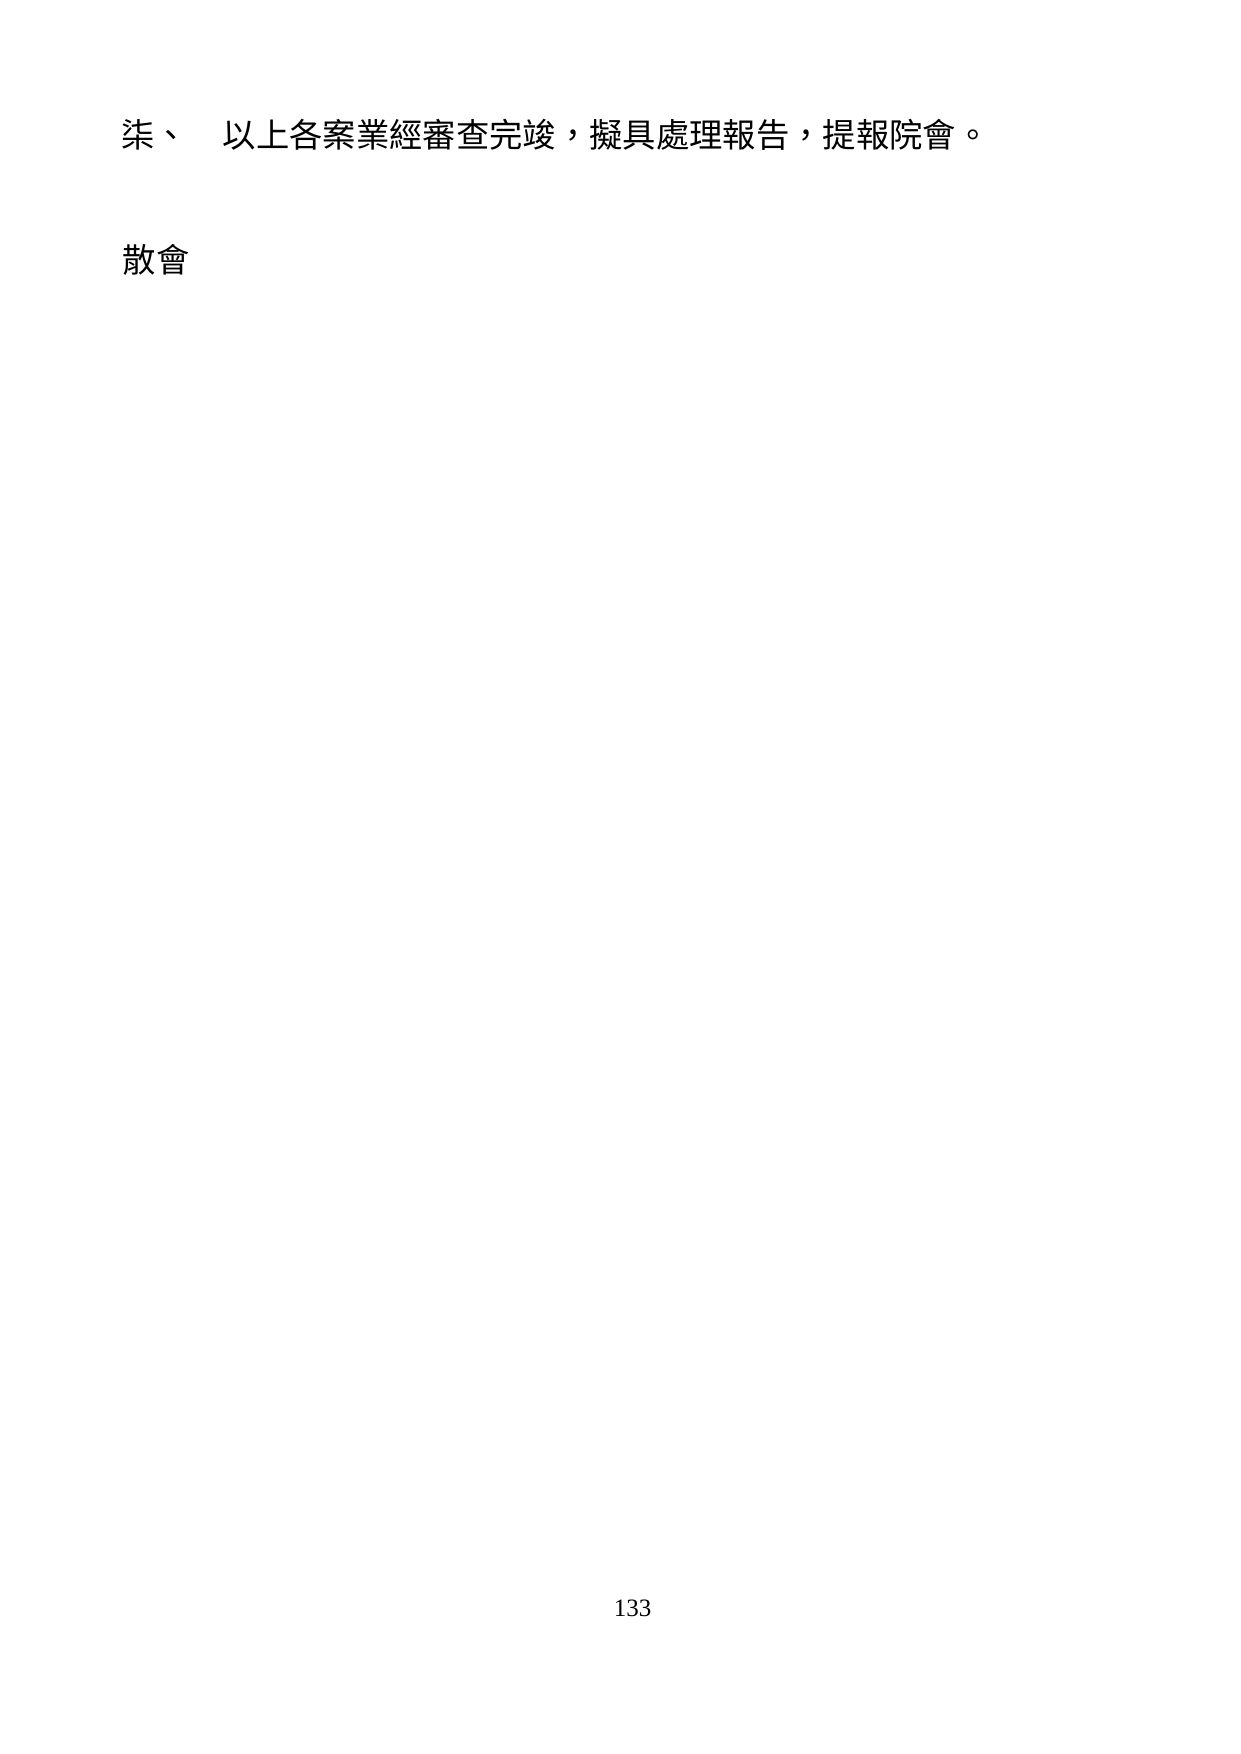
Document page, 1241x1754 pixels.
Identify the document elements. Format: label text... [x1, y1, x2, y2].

list 以上各案業經審查完竣，擬具處理報告，提報院會。 [121, 91, 1144, 153]
text 散會 [122, 216, 1129, 278]
